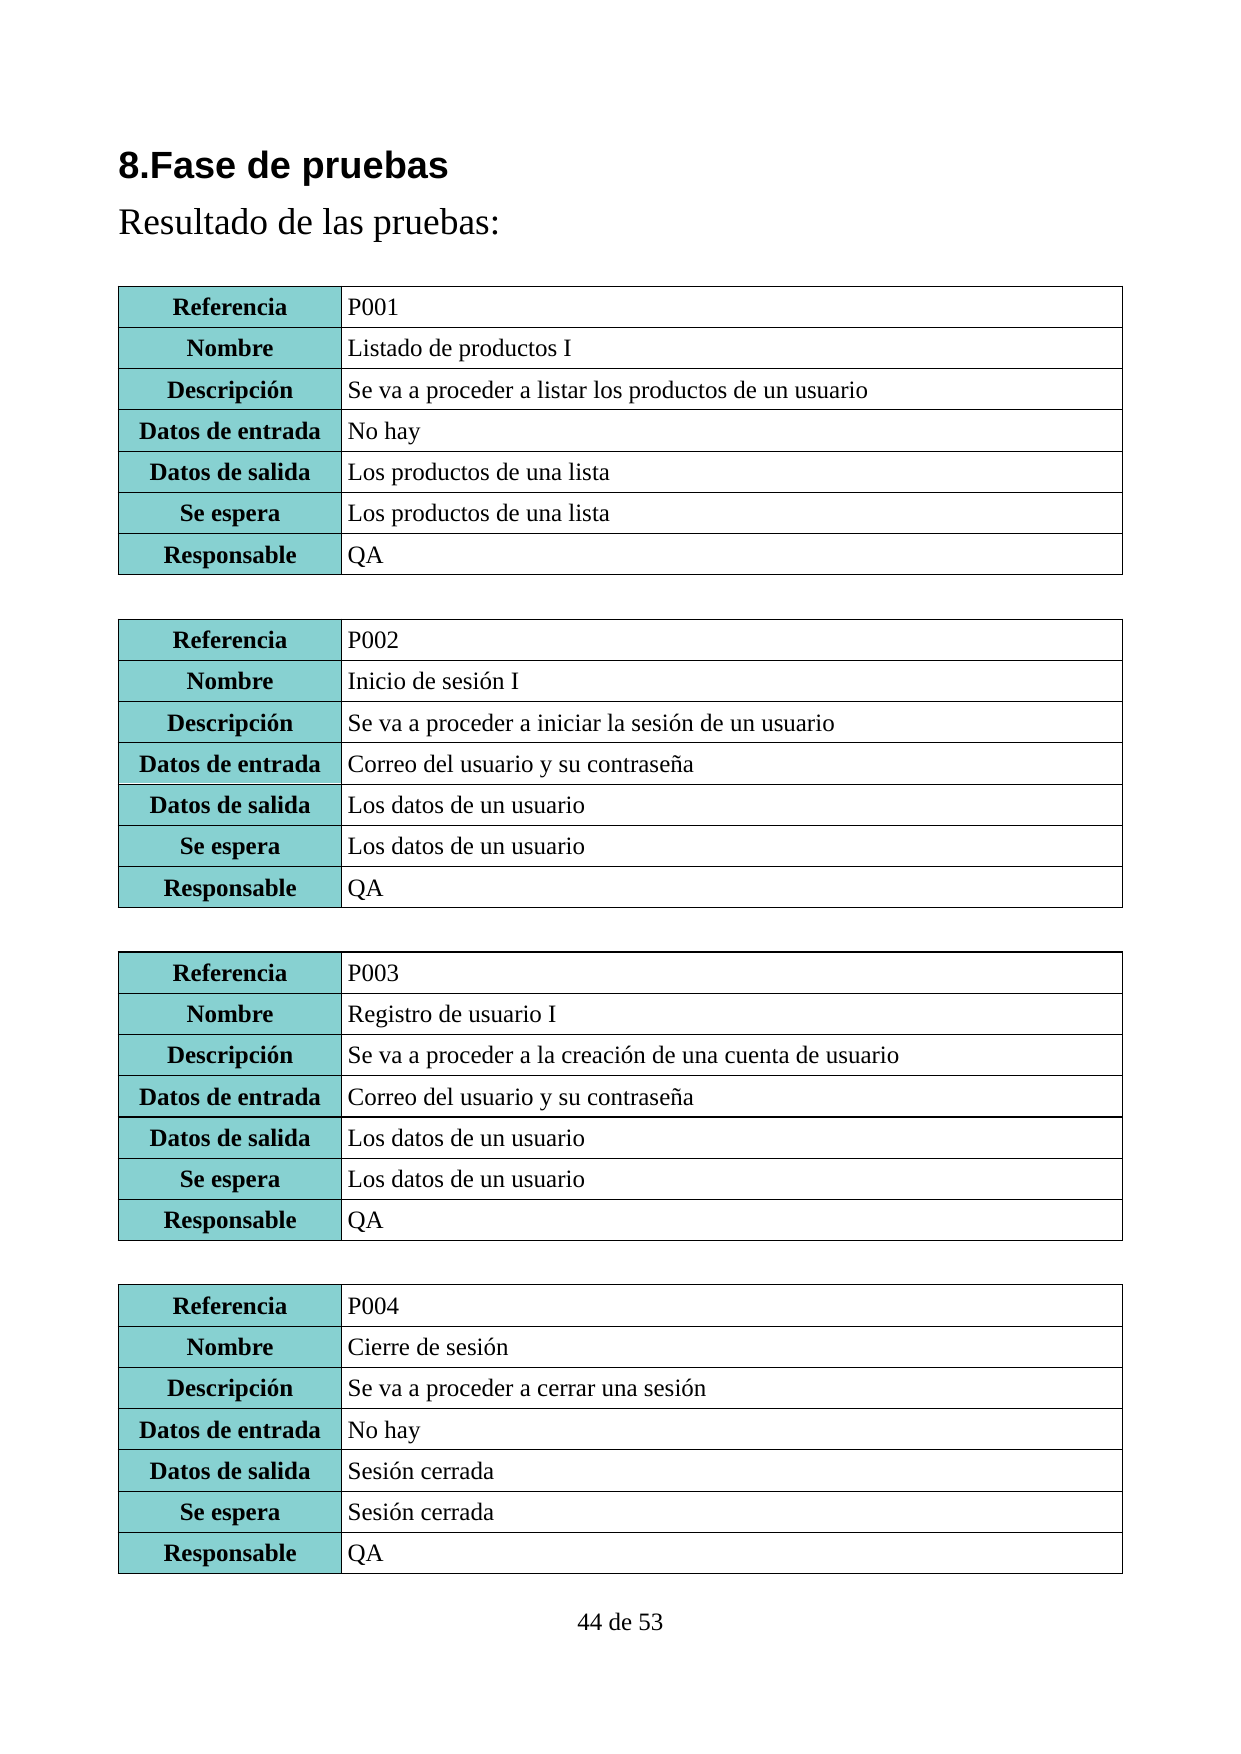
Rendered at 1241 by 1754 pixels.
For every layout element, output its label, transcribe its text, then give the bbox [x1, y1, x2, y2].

table_header P003 [342, 953, 1122, 993]
table_cell Nombre [119, 328, 341, 368]
table_cell Nombre [119, 661, 341, 701]
table_cell Datos de salida [119, 785, 341, 825]
table_cell Se va a proceder a la creación de una cuenta de usuario [342, 1035, 1122, 1075]
table_cell Se espera [119, 493, 341, 533]
table_cell Se espera [119, 1159, 341, 1199]
table_cell QA [342, 534, 1122, 574]
table_cell Correo del usuario y su contraseña [342, 1076, 1122, 1116]
table_cell Los datos de un usuario [342, 826, 1122, 866]
table_header Referencia [119, 953, 341, 993]
table_header Referencia [119, 287, 341, 327]
table_cell Cierre de sesión [342, 1327, 1122, 1367]
table_cell Los datos de un usuario [342, 785, 1122, 825]
table_cell Registro de usuario I [342, 994, 1122, 1034]
table_cell Nombre [119, 1327, 341, 1367]
table_cell Datos de salida [119, 1118, 341, 1158]
table_cell Listado de productos I [342, 328, 1122, 368]
table_header Referencia [119, 1285, 341, 1326]
table_cell Se va a proceder a iniciar la sesión de un usuario [342, 702, 1122, 742]
table_cell Los productos de una lista [342, 493, 1122, 533]
subtitle 8.Fase de pruebas [118, 143, 1122, 187]
table_cell Datos de salida [119, 1450, 341, 1491]
table_cell Sesión cerrada [342, 1492, 1122, 1532]
table_cell QA [342, 1200, 1122, 1240]
table_cell No hay [342, 1409, 1122, 1449]
text Resultado de las pruebas: [118, 199, 1122, 242]
table_cell Datos de entrada [119, 1409, 341, 1449]
table_cell Descripción [119, 702, 341, 742]
table_cell Responsable [119, 1200, 341, 1240]
table_cell Correo del usuario y su contraseña [342, 743, 1122, 783]
table_cell Se espera [119, 826, 341, 866]
table_cell Datos de salida [119, 452, 341, 492]
table_cell Descripción [119, 1368, 341, 1408]
table_cell Responsable [119, 534, 341, 574]
table_header P004 [342, 1285, 1122, 1326]
table_cell Los productos de una lista [342, 452, 1122, 492]
table_cell Datos de entrada [119, 1076, 341, 1116]
table_cell Nombre [119, 994, 341, 1034]
table_cell Sesión cerrada [342, 1450, 1122, 1491]
table_cell Se espera [119, 1492, 341, 1532]
table_cell Inicio de sesión I [342, 661, 1122, 701]
table_cell QA [342, 867, 1122, 907]
table_cell Datos de entrada [119, 743, 341, 783]
table_cell Descripción [119, 1035, 341, 1075]
table_cell Responsable [119, 867, 341, 907]
table_header P001 [342, 287, 1122, 327]
table_cell QA [342, 1533, 1122, 1573]
table_cell Se va a proceder a cerrar una sesión [342, 1368, 1122, 1408]
table_cell No hay [342, 410, 1122, 451]
table_cell Los datos de un usuario [342, 1118, 1122, 1158]
table_cell Se va a proceder a listar los productos de un usuario [342, 369, 1122, 409]
table_cell Responsable [119, 1533, 341, 1573]
table_cell Descripción [119, 369, 341, 409]
table_header P002 [342, 620, 1122, 660]
table_cell Los datos de un usuario [342, 1159, 1122, 1199]
table_header Referencia [119, 620, 341, 660]
table_cell Datos de entrada [119, 410, 341, 451]
